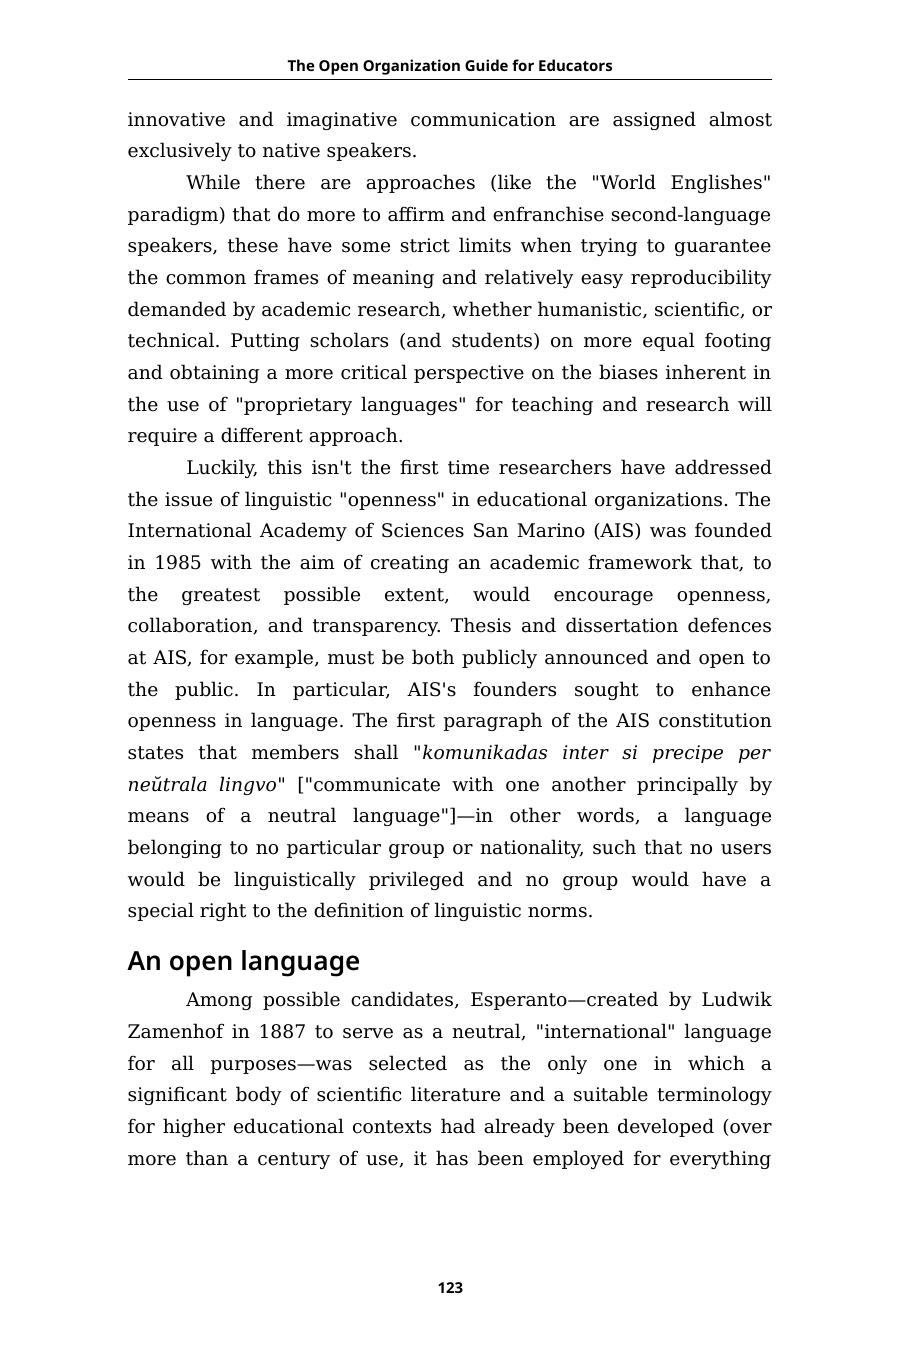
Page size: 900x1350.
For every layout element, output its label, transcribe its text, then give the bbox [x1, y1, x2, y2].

text Luckily, this isn't the first time researchers have addressed the issue of linguistic "openness" in educational organizations. The International Academy of Sciences San Marino (AIS) was founded in 1985 with the aim of creating an academic framework that, to the greatest possible extent, would encourage openness, collaboration, and transparency. Thesis and dissertation defences at AIS, for example, must be both publicly announced and open to the public. In particular, AIS's founders sought to enhance openness in language. The first paragraph of the AIS constitution states that members shall "komunikadas inter si precipe per neŭtrala lingvo" ["communicate with one another principally by means of a neutral language"]—in other words, a language belonging to no particular group or nationality, such that no users would be linguistically privileged and no group would have a special right to the definition of linguistic norms. [127, 457, 772, 922]
text Among possible candidates, Esperanto—created by Ludwik Zamenhof in 1887 to serve as a neutral, "international" language for all purposes—was selected as the only one in which a significant body of scientific literature and a suitable terminology for higher educational contexts had already been developed (over more than a century of use, it has been employed for everything [127, 989, 772, 1170]
text innovative and imaginative communication are assigned almost exclusively to native speakers. [127, 109, 772, 162]
text While there are approaches (like the "World Englishes" paradigm) that do more to affirm and enfranchise second-language speakers, these have some strict limits when trying to guarantee the common frames of meaning and relatively easy reproducibility demanded by academic research, whether humanistic, scientific, or technical. Putting scholars (and students) on more equal footing and obtaining a more critical perspective on the biases inherent in the use of "proprietary languages" for teaching and research will require a different approach. [127, 172, 772, 447]
subtitle An open language [127, 947, 772, 977]
